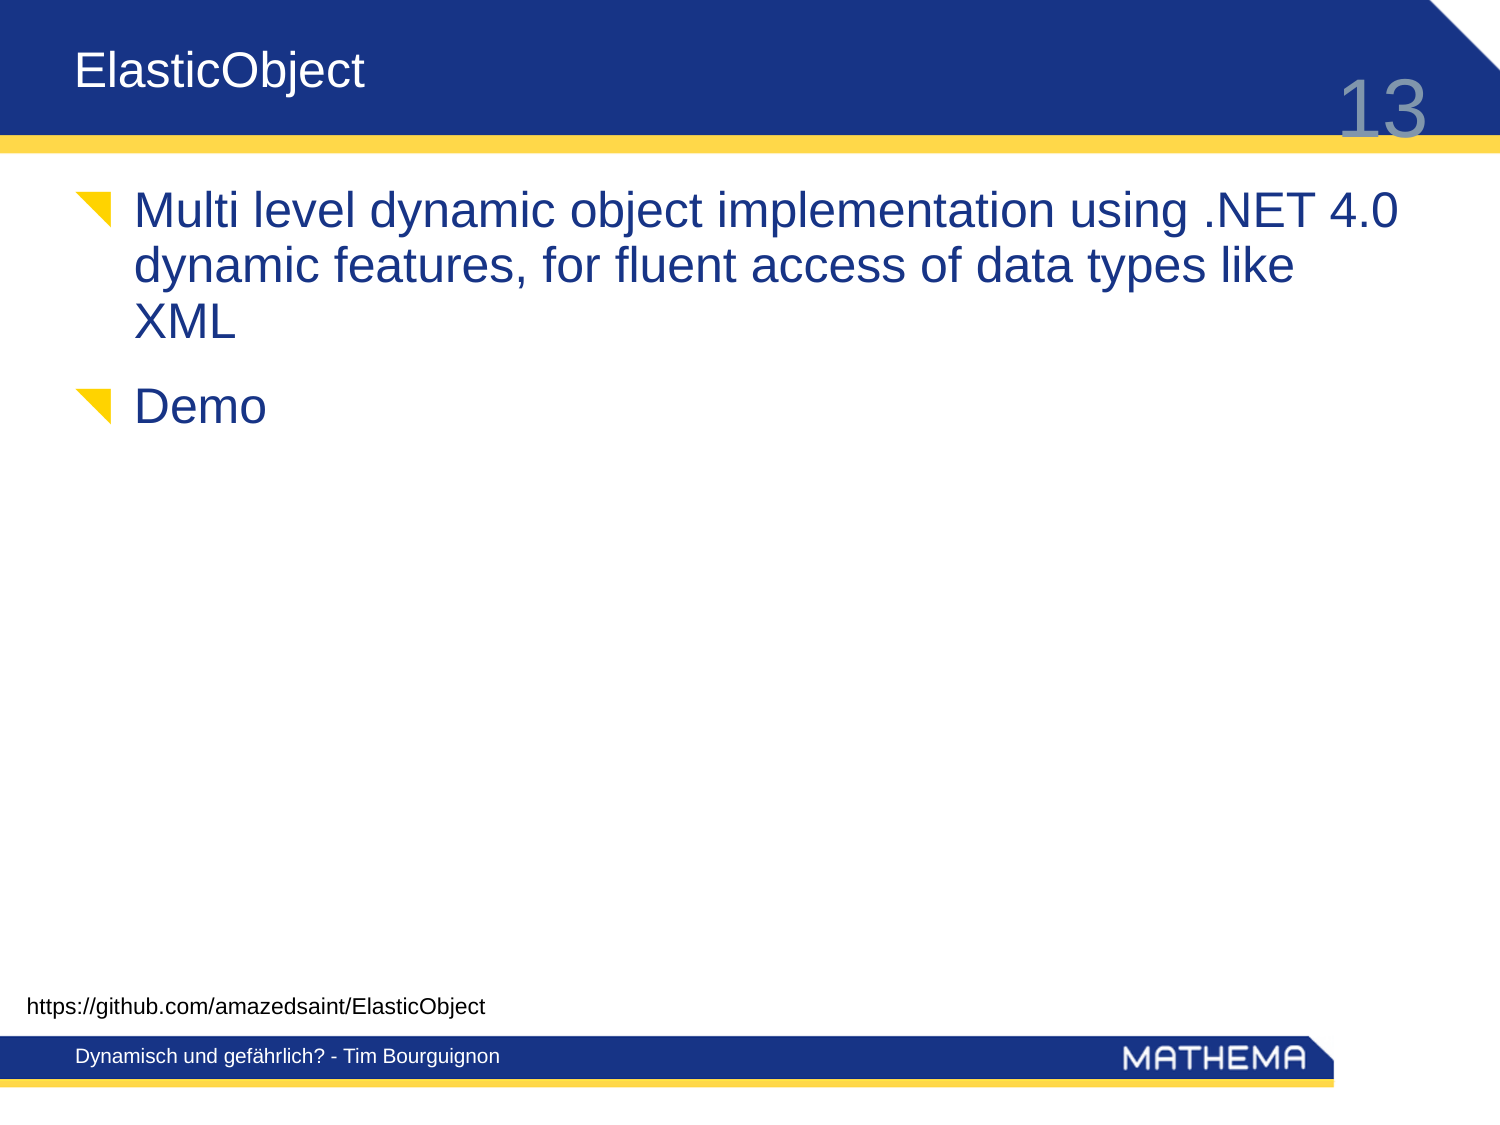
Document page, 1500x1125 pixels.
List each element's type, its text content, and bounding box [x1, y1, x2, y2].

text_box https://github.com/amazedsaint/ElasticObject [11, 986, 1252, 1039]
picture [0, 0, 1500, 1125]
title ElasticObject [73, 40, 1276, 100]
list Multi level dynamic object implementation using .NET 4.0 dynamic features, for fluent access of data types like XML Demo [75, 181, 1426, 1008]
